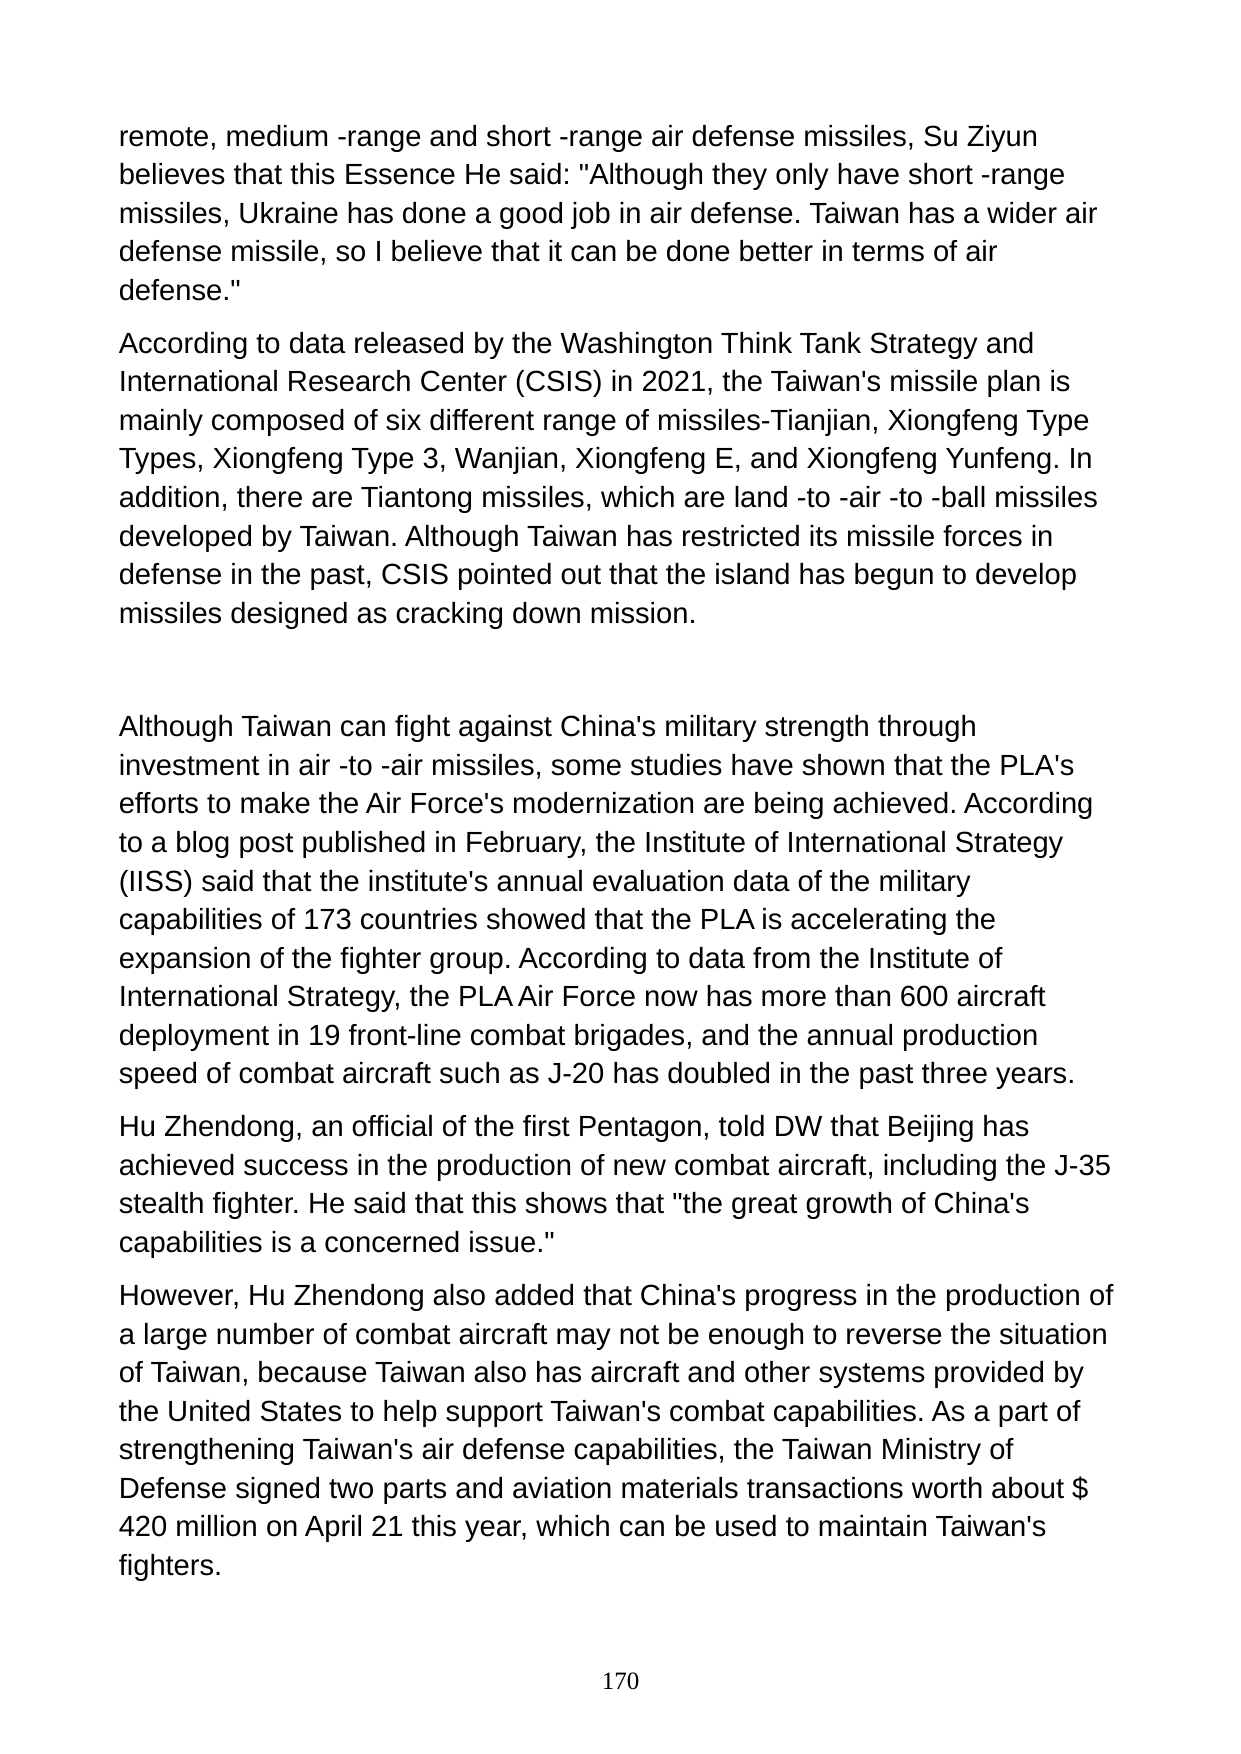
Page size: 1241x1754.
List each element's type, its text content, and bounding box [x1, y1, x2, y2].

text According to data released by the Washington Think Tank Strategy and International Research Center (CSIS) in 2021, the Taiwan's missile plan is mainly composed of six different range of missiles-Tianjian, Xiongfeng Type Types, Xiongfeng Type 3, Wanjian, Xiongfeng E, and Xiongfeng Yunfeng. In addition, there are Tiantong missiles, which are land -to -air -to -ball missiles developed by Taiwan. Although Taiwan has restricted its missile forces in defense in the past, CSIS pointed out that the island has begun to develop missiles designed as cracking down mission. [118, 326, 1122, 629]
text Although Taiwan can fight against China's military strength through investment in air -to -air missiles, some studies have shown that the PLA's efforts to make the Air Force's modernization are being achieved. According to a blog post published in February, the Institute of International Strategy (IISS) said that the institute's annual evaluation data of the military capabilities of 173 countries showed that the PLA is accelerating the expansion of the fighter group. According to data from the Institute of International Strategy, the PLA Air Force now has more than 600 aircraft deployment in 19 front-line combat brigades, and the annual production speed of combat aircraft such as J-20 has doubled in the past three years. [118, 709, 1122, 1090]
text remote, medium -range and short -range air defense missiles, Su Ziyun believes that this Essence He said: "Although they only have short -range missiles, Ukraine has done a good job in air defense. Taiwan has a wider air defense missile, so I believe that it can be done better in terms of air defense." [118, 118, 1122, 306]
text Hu Zhendong, an official of the first Pentagon, told DW that Beijing has achieved success in the production of new combat aircraft, including the J-35 stealth fighter. He said that this shows that "the great growth of China's capabilities is a concerned issue." [118, 1109, 1122, 1258]
text However, Hu Zhendong also added that China's progress in the production of a large number of combat aircraft may not be enough to reverse the situation of Taiwan, because Taiwan also has aircraft and other systems provided by the United States to help support Taiwan's combat capabilities. As a part of strengthening Taiwan's air defense capabilities, the Taiwan Ministry of Defense signed two parts and aviation materials transactions worth about $ 420 million on April 21 this year, which can be used to maintain Taiwan's fighters. [118, 1278, 1122, 1581]
